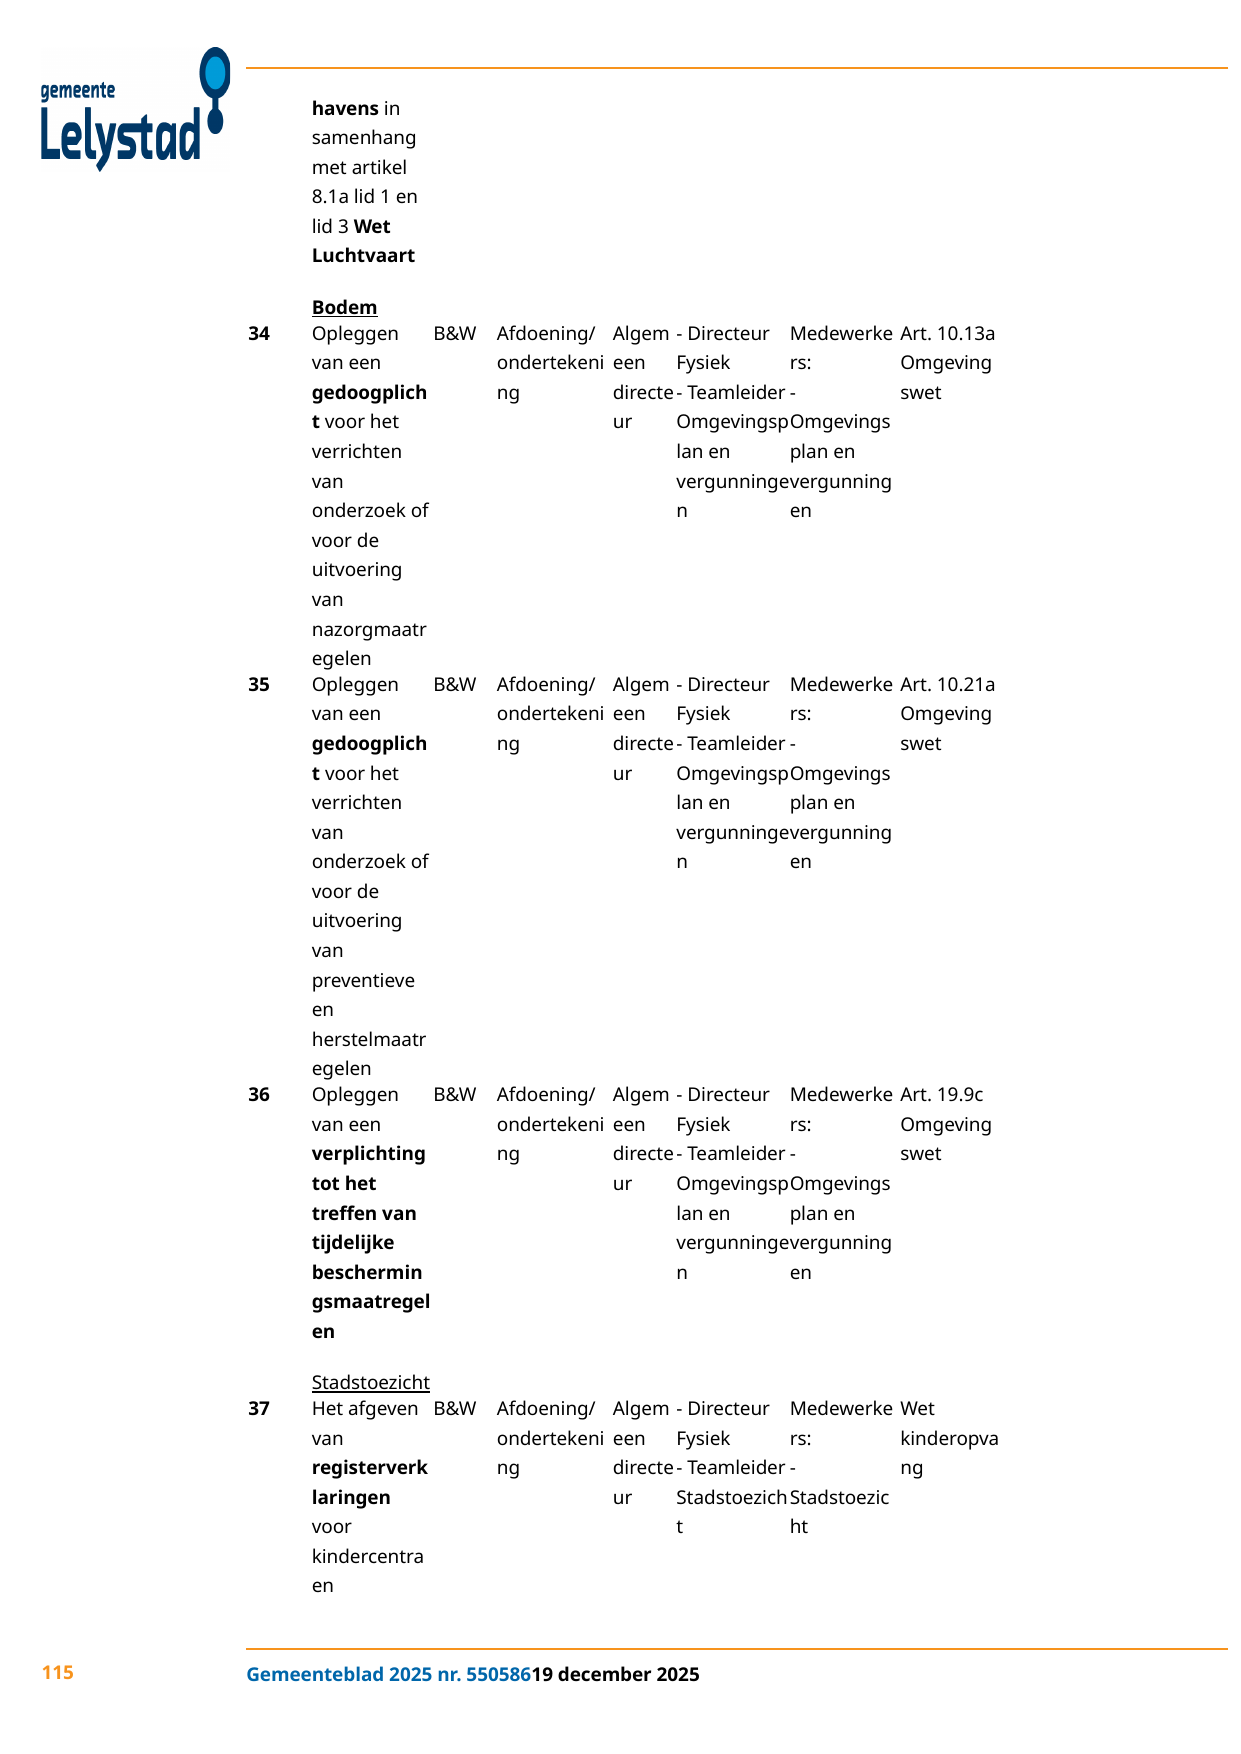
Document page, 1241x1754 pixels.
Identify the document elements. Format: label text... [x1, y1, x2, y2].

table_cell Afdoening/ondertekening [497, 1081, 613, 1344]
table_cell 35 [248, 671, 312, 1081]
table_cell B&W [433, 671, 497, 1081]
table_cell [900, 1344, 999, 1369]
table_cell [1000, 1081, 1152, 1344]
table_cell [676, 1344, 789, 1369]
table_cell [1000, 320, 1152, 671]
table_cell [248, 1344, 312, 1369]
picture [41, 47, 231, 172]
table_cell [497, 294, 613, 320]
table_cell [900, 1370, 999, 1395]
table_cell Afdoening/ondertekening [497, 671, 613, 1081]
table_cell 37 [248, 1395, 312, 1598]
table_cell Bodem [312, 294, 433, 320]
table_cell [312, 1344, 433, 1369]
table_cell B&W [433, 320, 497, 671]
table_cell [613, 1370, 676, 1395]
table_cell [790, 95, 900, 268]
table_cell [613, 269, 676, 294]
table_cell [433, 1370, 497, 1395]
table_cell [1000, 671, 1152, 1081]
table_cell [676, 269, 789, 294]
table_cell Medewerkers: - Omgevingsplan en vergunningen [790, 1081, 900, 1344]
table_cell [613, 294, 676, 320]
table_cell Medewerkers: - Omgevingsplan en vergunningen [790, 320, 900, 671]
table_cell [248, 1370, 312, 1395]
table_cell [900, 294, 999, 320]
table_cell Het afgeven van registerverklaringen voor kindercentra en [312, 1395, 433, 1598]
table_cell havens in samenhang met artikel 8.1a lid 1 en lid 3 Wet Luchtvaart [312, 95, 433, 268]
table_cell [1000, 1344, 1152, 1369]
table_cell Medewerkers: - Omgevingsplan en vergunningen [790, 671, 900, 1081]
table_cell [497, 269, 613, 294]
table_cell Opleggen van een gedoogplicht voor het verrichten van onderzoek of voor de uitvoering van nazorgmaatregelen [312, 320, 433, 671]
table_cell Wet kinderopvang [900, 1395, 999, 1598]
table_cell [676, 1370, 789, 1395]
table_cell Algemeen directeur [613, 1395, 676, 1598]
table_cell [497, 95, 613, 268]
table_cell [676, 294, 789, 320]
table_cell [900, 95, 999, 268]
table_cell - Directeur Fysiek - Teamleider Omgevingsplan en vergunningen [676, 671, 789, 1081]
table_cell [1000, 1395, 1152, 1598]
table_cell [433, 95, 497, 268]
table_cell [1000, 269, 1152, 294]
table_cell [248, 95, 312, 268]
table_cell [497, 1370, 613, 1395]
table_cell - Directeur Fysiek - Teamleider Omgevingsplan en vergunningen [676, 1081, 789, 1344]
table_cell Afdoening/ondertekening [497, 320, 613, 671]
table_cell Medewerkers: - Stadstoezicht [790, 1395, 900, 1598]
table_cell Algemeen directeur [613, 671, 676, 1081]
table_cell [1000, 294, 1152, 320]
table_cell 34 [248, 320, 312, 671]
table_cell Art. 19.9c Omgevingswet [900, 1081, 999, 1344]
table_cell Art. 10.21a Omgevingswet [900, 671, 999, 1081]
table_cell [613, 95, 676, 268]
table_cell - Directeur Fysiek - Teamleider Omgevingsplan en vergunningen [676, 320, 789, 671]
table_cell Opleggen van een verplichting tot het treffen van tijdelijke beschermingsmaatregelen [312, 1081, 433, 1344]
table_cell [248, 269, 312, 294]
table_cell [613, 1344, 676, 1369]
table_cell [790, 269, 900, 294]
table_cell B&W [433, 1081, 497, 1344]
table_cell Afdoening/ondertekening [497, 1395, 613, 1598]
table_cell Algemeen directeur [613, 320, 676, 671]
table_cell B&W [433, 1395, 497, 1598]
table_cell [790, 1370, 900, 1395]
table_cell [1000, 1370, 1152, 1395]
table_cell [248, 294, 312, 320]
table_cell [790, 294, 900, 320]
table_cell [676, 95, 789, 268]
table_cell - Directeur Fysiek - Teamleider Stadstoezicht [676, 1395, 789, 1598]
table_cell [433, 269, 497, 294]
table_cell Opleggen van een gedoogplicht voor het verrichten van onderzoek of voor de uitvoering van preventieve en herstelmaatregelen [312, 671, 433, 1081]
table_cell Algemeen directeur [613, 1081, 676, 1344]
table_cell 36 [248, 1081, 312, 1344]
table_cell [790, 1344, 900, 1369]
table_cell [433, 294, 497, 320]
table_cell Stadstoezicht [312, 1370, 433, 1395]
table_cell [312, 269, 433, 294]
table_cell [1000, 95, 1152, 268]
table_cell [433, 1344, 497, 1369]
table_cell [900, 269, 999, 294]
table_cell Art. 10.13a Omgevingswet [900, 320, 999, 671]
table_cell [497, 1344, 613, 1369]
